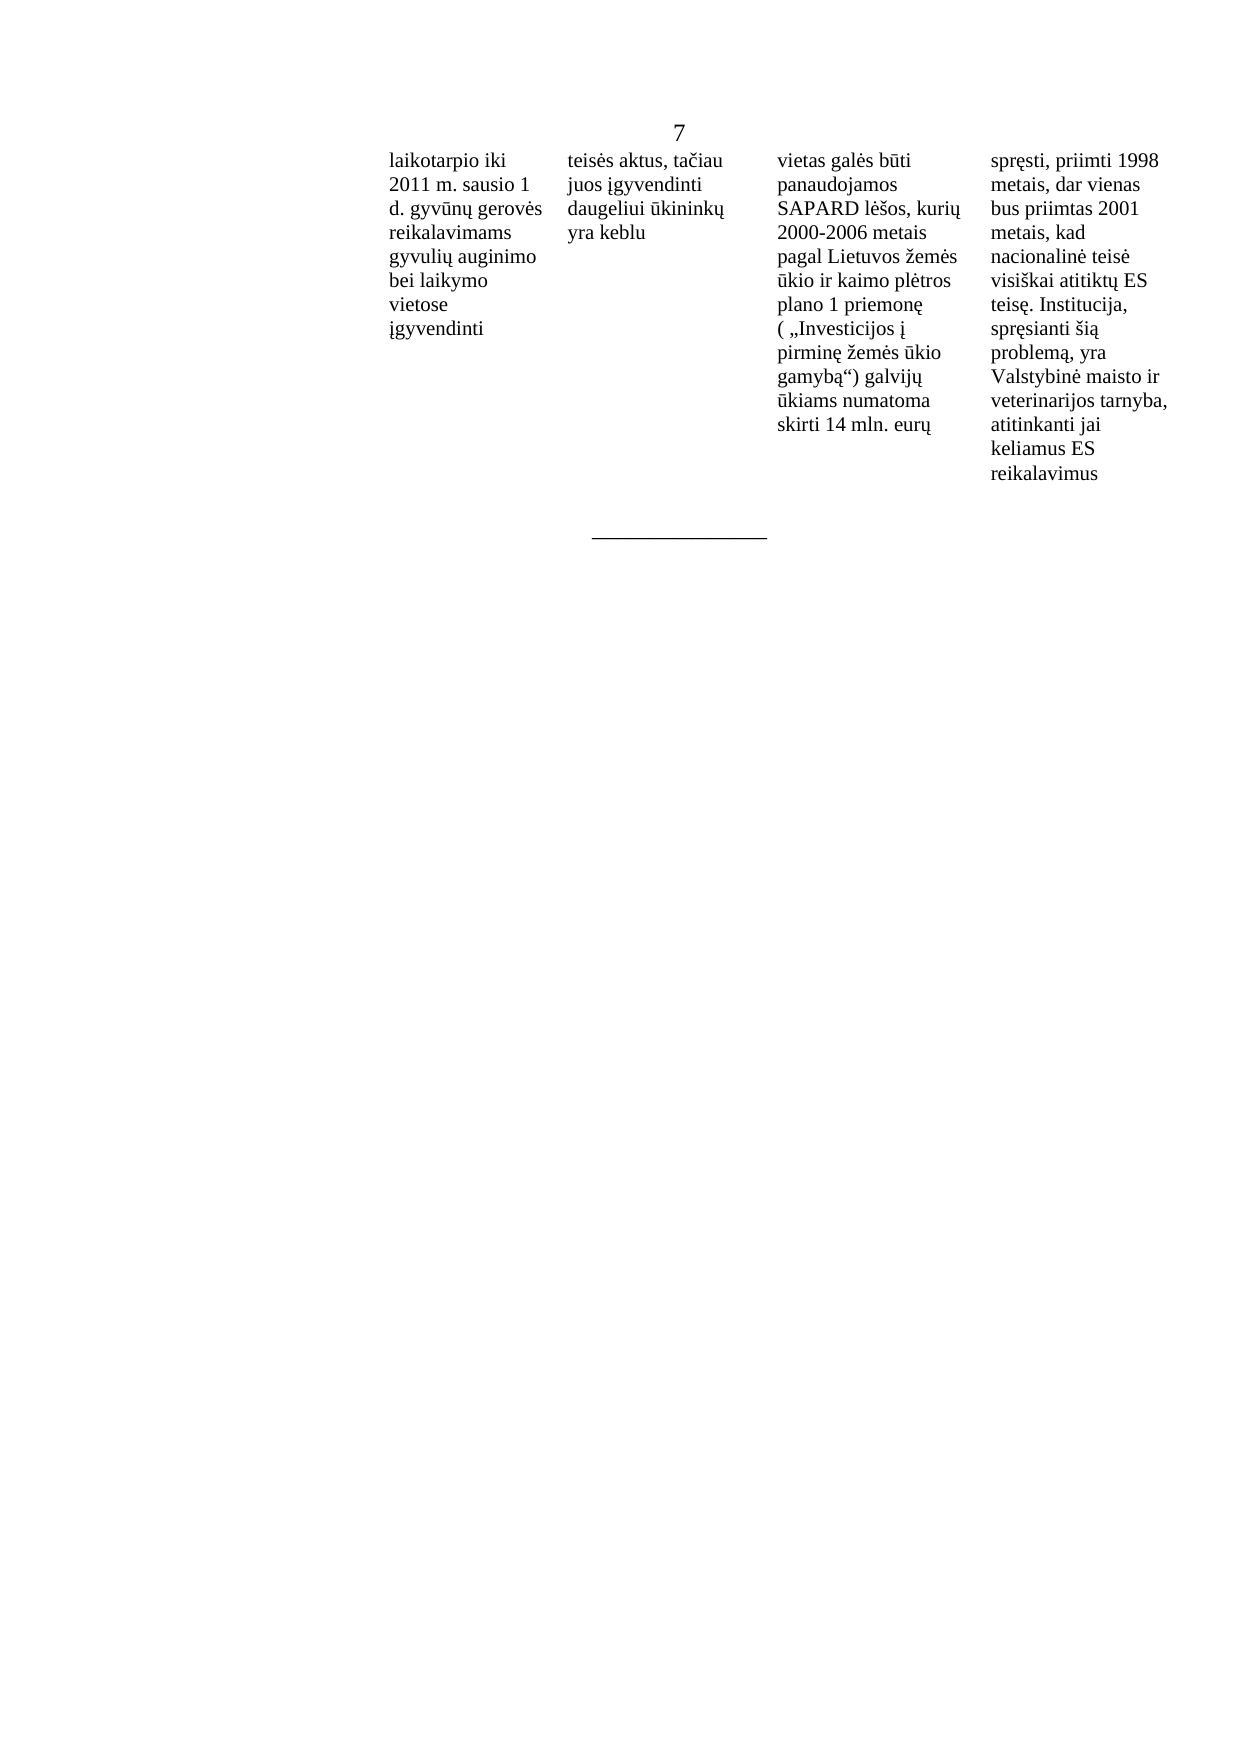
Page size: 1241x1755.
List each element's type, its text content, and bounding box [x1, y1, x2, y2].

table_cell spręsti, priimti 1998 metais, dar vienas bus priimtas 2001 metais, kad nacionalinė teisė visiškai atitiktų ES teisę. Institucija, spręsianti šią problemą, yra Valstybinė maisto ir veterinarijos tarnyba, atitinkanti jai keliamus ES reikalavimus [979, 148, 1181, 484]
table_cell teisės aktus, tačiau juos įgyvendinti daugeliui ūkininkų yra keblu [556, 148, 766, 484]
table_cell vietas galės būti panaudojamos SAPARD lėšos, kurių 2000-2006 metais pagal Lietuvos žemės ūkio ir kaimo plėtros plano 1 priemonę ( „Investicijos į pirminę žemės ūkio gamybą“) galvijų ūkiams numatoma skirti 14 mln. eurų [766, 148, 979, 484]
table_cell [177, 148, 378, 484]
table_cell laikotarpio iki 2011 m. sausio 1 d. gyvūnų gerovės reikalavimams gyvulių auginimo bei laikymo vietose įgyvendinti [378, 148, 556, 484]
text ______________ [177, 513, 1181, 542]
